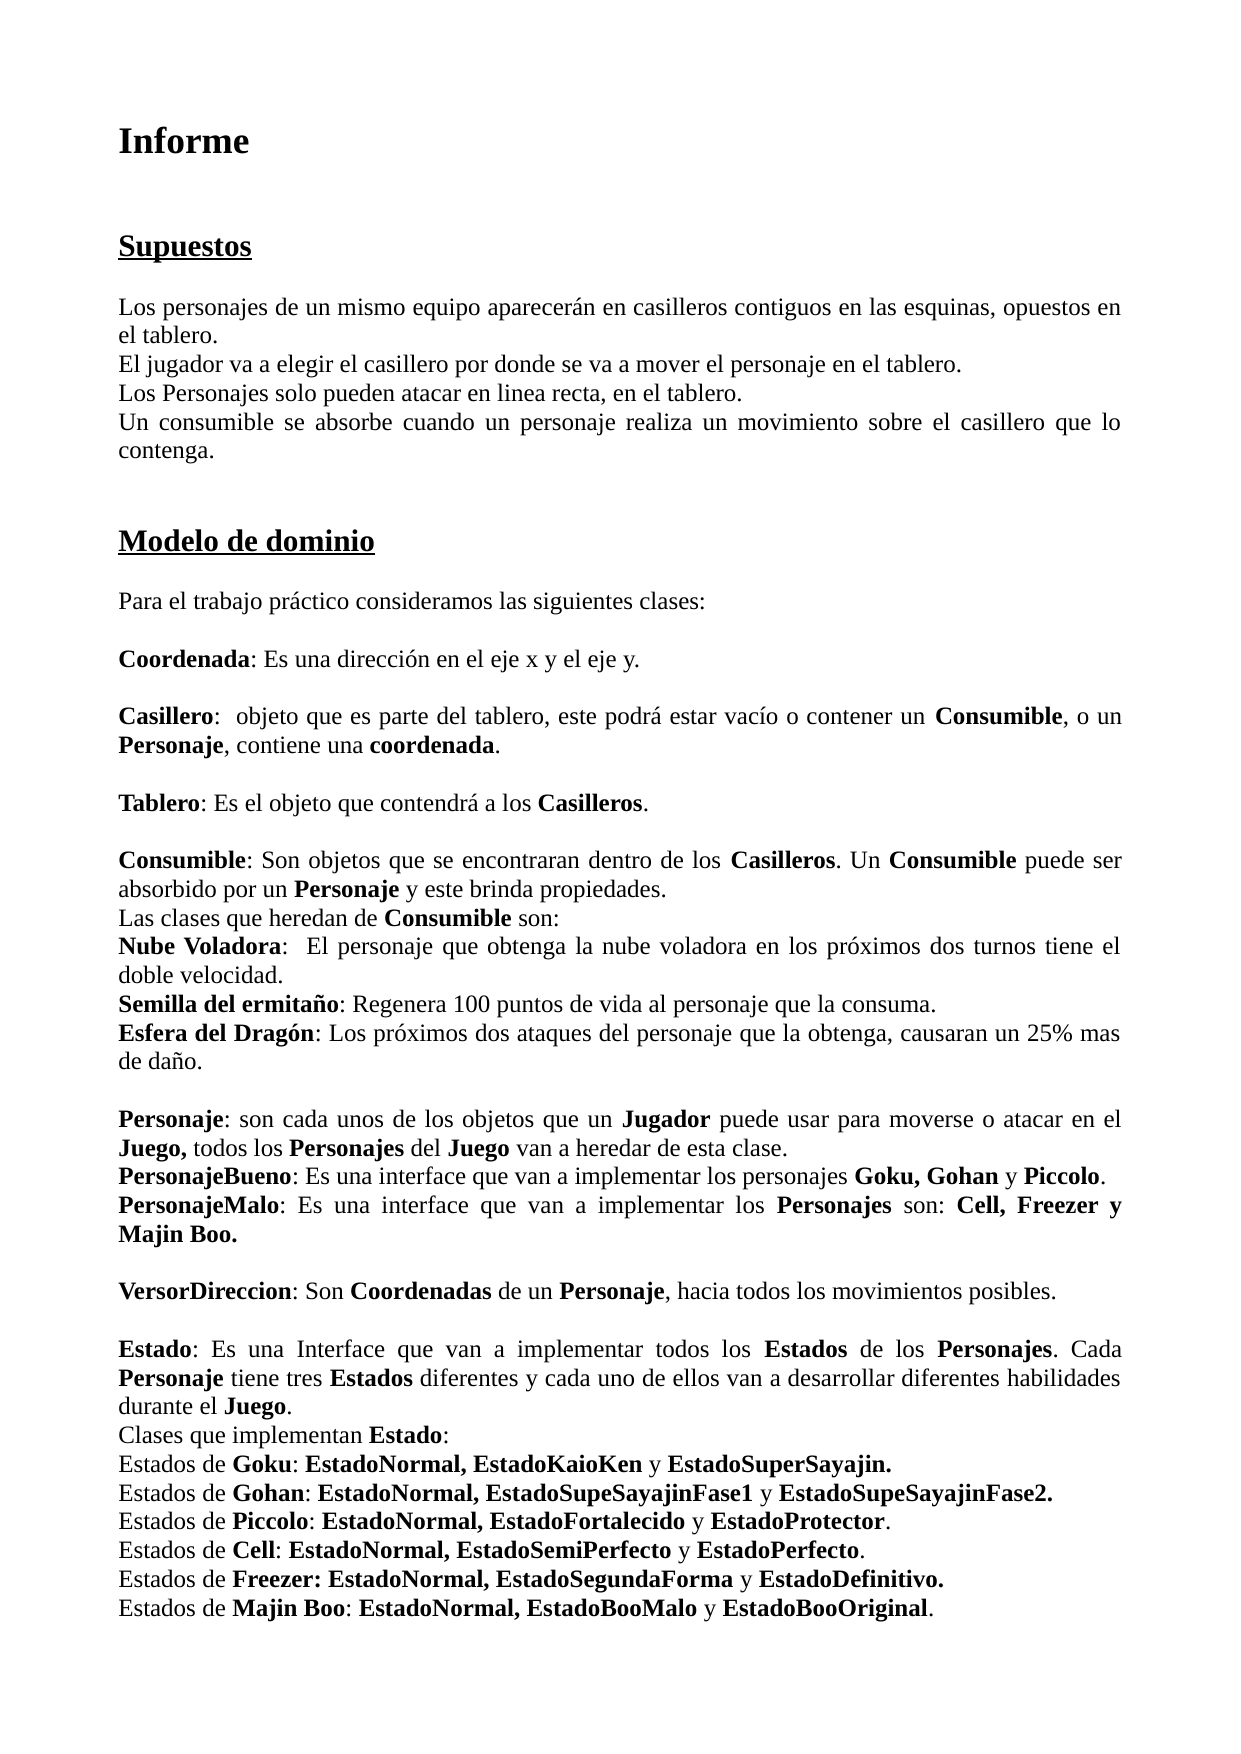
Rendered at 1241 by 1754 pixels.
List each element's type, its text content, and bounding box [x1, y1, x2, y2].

text Nube Voladora: El personaje que obtenga la nube voladora en los próximos dos turnos tiene el doble velocidad. [118, 931, 1122, 989]
subtitle Informe [118, 118, 1122, 161]
text Estados de Cell: EstadoNormal, EstadoSemiPerfecto y EstadoPerfecto. [118, 1535, 1122, 1564]
text Estado: Es una Interface que van a implementar todos los Estados de los Personajes. Cada Personaje tiene tres Estados diferentes y cada uno de ellos van a desarrollar diferentes habilidades durante el Juego. [118, 1334, 1122, 1420]
text Estados de Majin Boo: EstadoNormal, EstadoBooMalo y EstadoBooOriginal. [118, 1593, 1122, 1621]
text Estados de Gohan: EstadoNormal, EstadoSupeSayajinFase1 y EstadoSupeSayajinFase2. [118, 1478, 1122, 1506]
text Coordenada: Es una dirección en el eje x y el eje y. [118, 644, 1122, 673]
text Clases que implementan Estado: [118, 1420, 1122, 1449]
text VersorDireccion: Son Coordenadas de un Personaje, hacia todos los movimientos posibles. [118, 1276, 1122, 1305]
text Los Personajes solo pueden atacar en linea recta, en el tablero. [118, 378, 1122, 407]
text Estados de Piccolo: EstadoNormal, EstadoFortalecido y EstadoProtector. [118, 1506, 1122, 1535]
text Las clases que heredan de Consumible son: [118, 903, 1122, 931]
text Esfera del Dragón: Los próximos dos ataques del personaje que la obtenga, causaran un 25% mas de daño. [118, 1018, 1122, 1075]
text Semilla del ermitaño: Regenera 100 puntos de vida al personaje que la consuma. [118, 989, 1122, 1018]
text PersonajeMalo: Es una interface que van a implementar los Personajes son: Cell, Freezer y Majin Boo. [118, 1190, 1122, 1248]
text PersonajeBueno: Es una interface que van a implementar los personajes Goku, Gohan y Piccolo. [118, 1161, 1122, 1190]
text Un consumible se absorbe cuando un personaje realiza un movimiento sobre el casillero que lo contenga. [118, 407, 1122, 464]
text Consumible: Son objetos que se encontraran dentro de los Casilleros. Un Consumible puede ser absorbido por un Personaje y este brinda propiedades. [118, 845, 1122, 903]
text Estados de Freezer: EstadoNormal, EstadoSegundaForma y EstadoDefinitivo. [118, 1564, 1122, 1593]
text Los personajes de un mismo equipo aparecerán en casilleros contiguos en las esquinas, opuestos en el tablero. [118, 292, 1122, 349]
text Supuestos [118, 227, 1122, 263]
text Casillero: objeto que es parte del tablero, este podrá estar vacío o contener un Consumible, o un Personaje, contiene una coordenada. [118, 701, 1122, 759]
text Para el trabajo práctico consideramos las siguientes clases: [118, 586, 1122, 615]
text Personaje: son cada unos de los objetos que un Jugador puede usar para moverse o atacar en el Juego, todos los Personajes del Juego van a heredar de esta clase. [118, 1104, 1122, 1161]
text Modelo de dominio [118, 522, 1122, 558]
text Estados de Goku: EstadoNormal, EstadoKaioKen y EstadoSuperSayajin. [118, 1449, 1122, 1478]
text El jugador va a elegir el casillero por donde se va a mover el personaje en el tablero. [118, 349, 1122, 378]
text Tablero: Es el objeto que contendrá a los Casilleros. [118, 788, 1122, 816]
